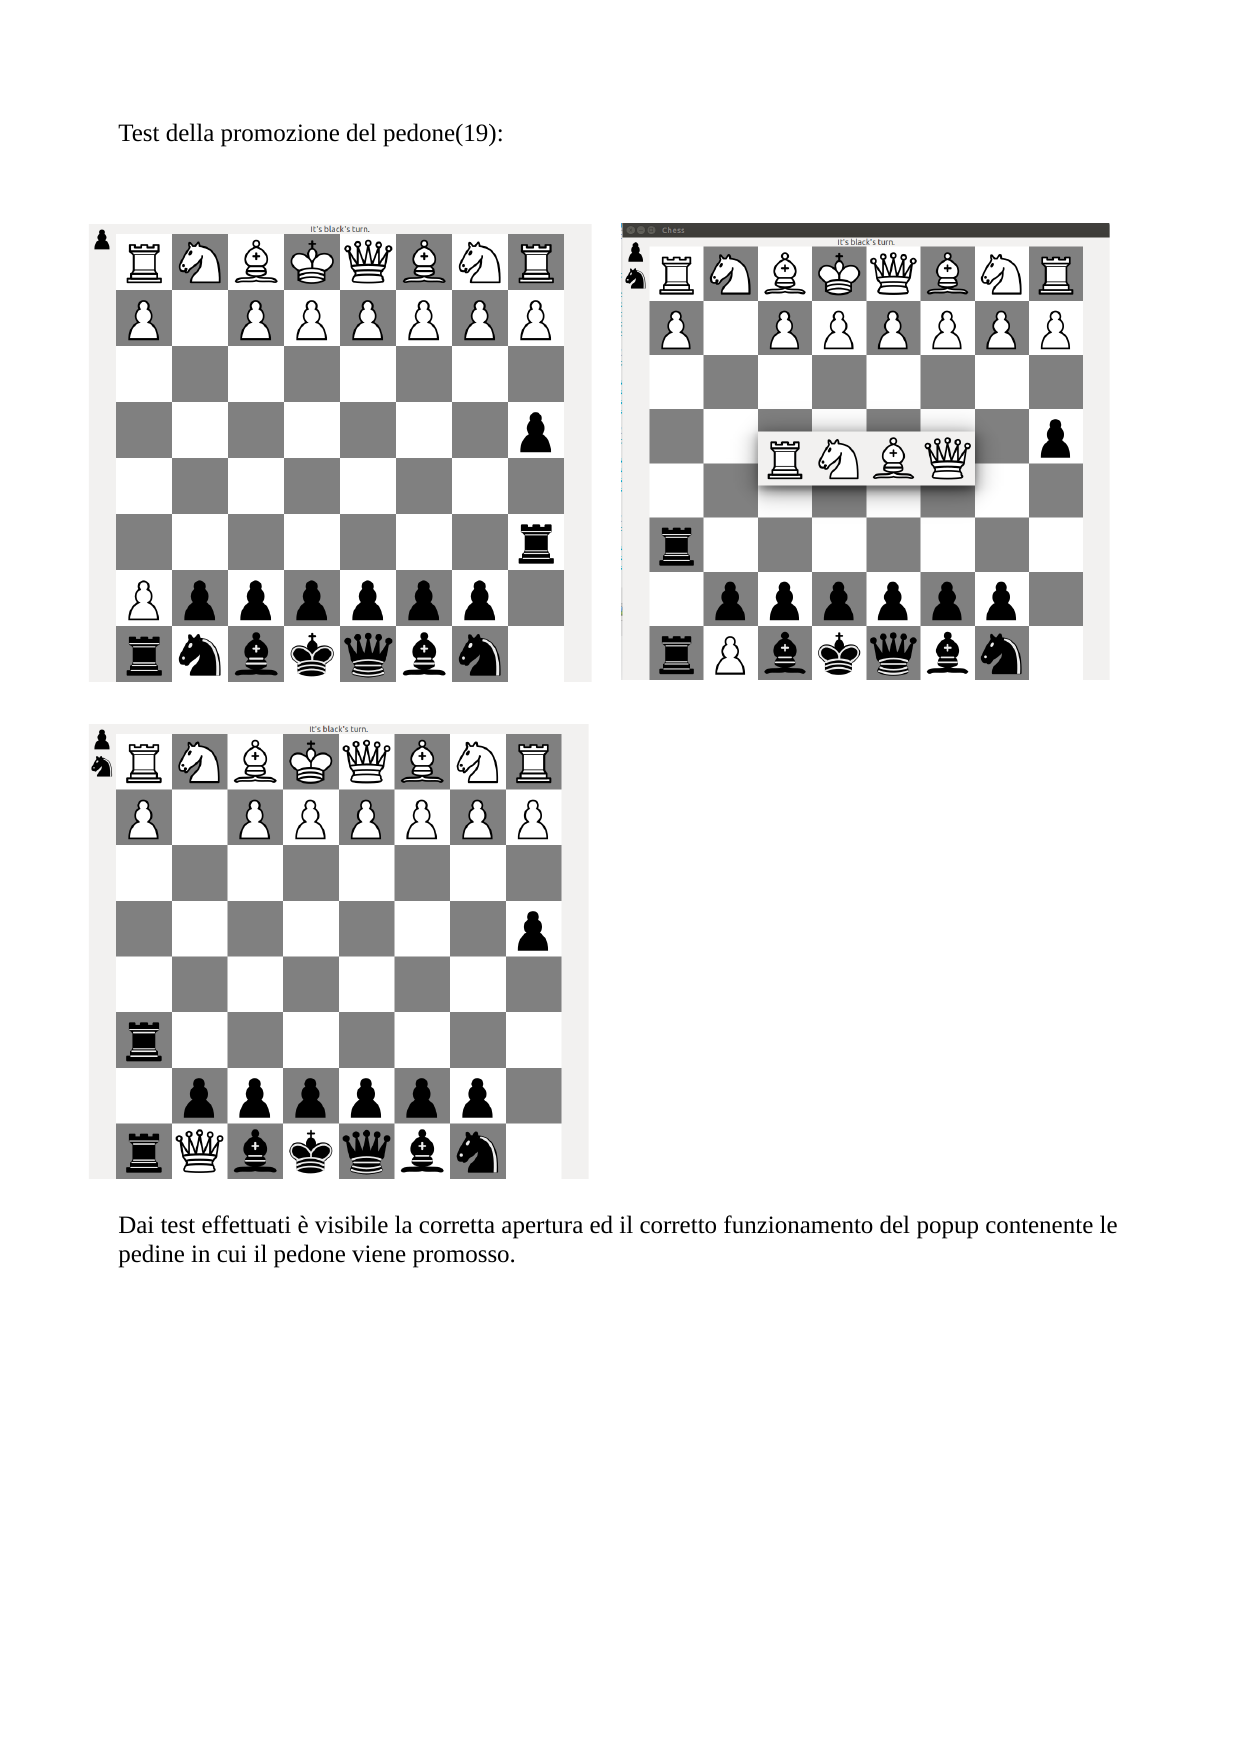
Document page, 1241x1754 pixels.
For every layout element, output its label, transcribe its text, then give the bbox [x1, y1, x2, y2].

picture [88, 724, 589, 1179]
text Dai test effettuati è visibile la corretta apertura ed il corretto funzionamento del popup contenente le pedine in cui il pedone viene promosso. [118, 1211, 1122, 1268]
text Test della promozione del pedone(19): [118, 118, 1122, 147]
picture [621, 223, 1110, 680]
picture [88, 224, 592, 682]
